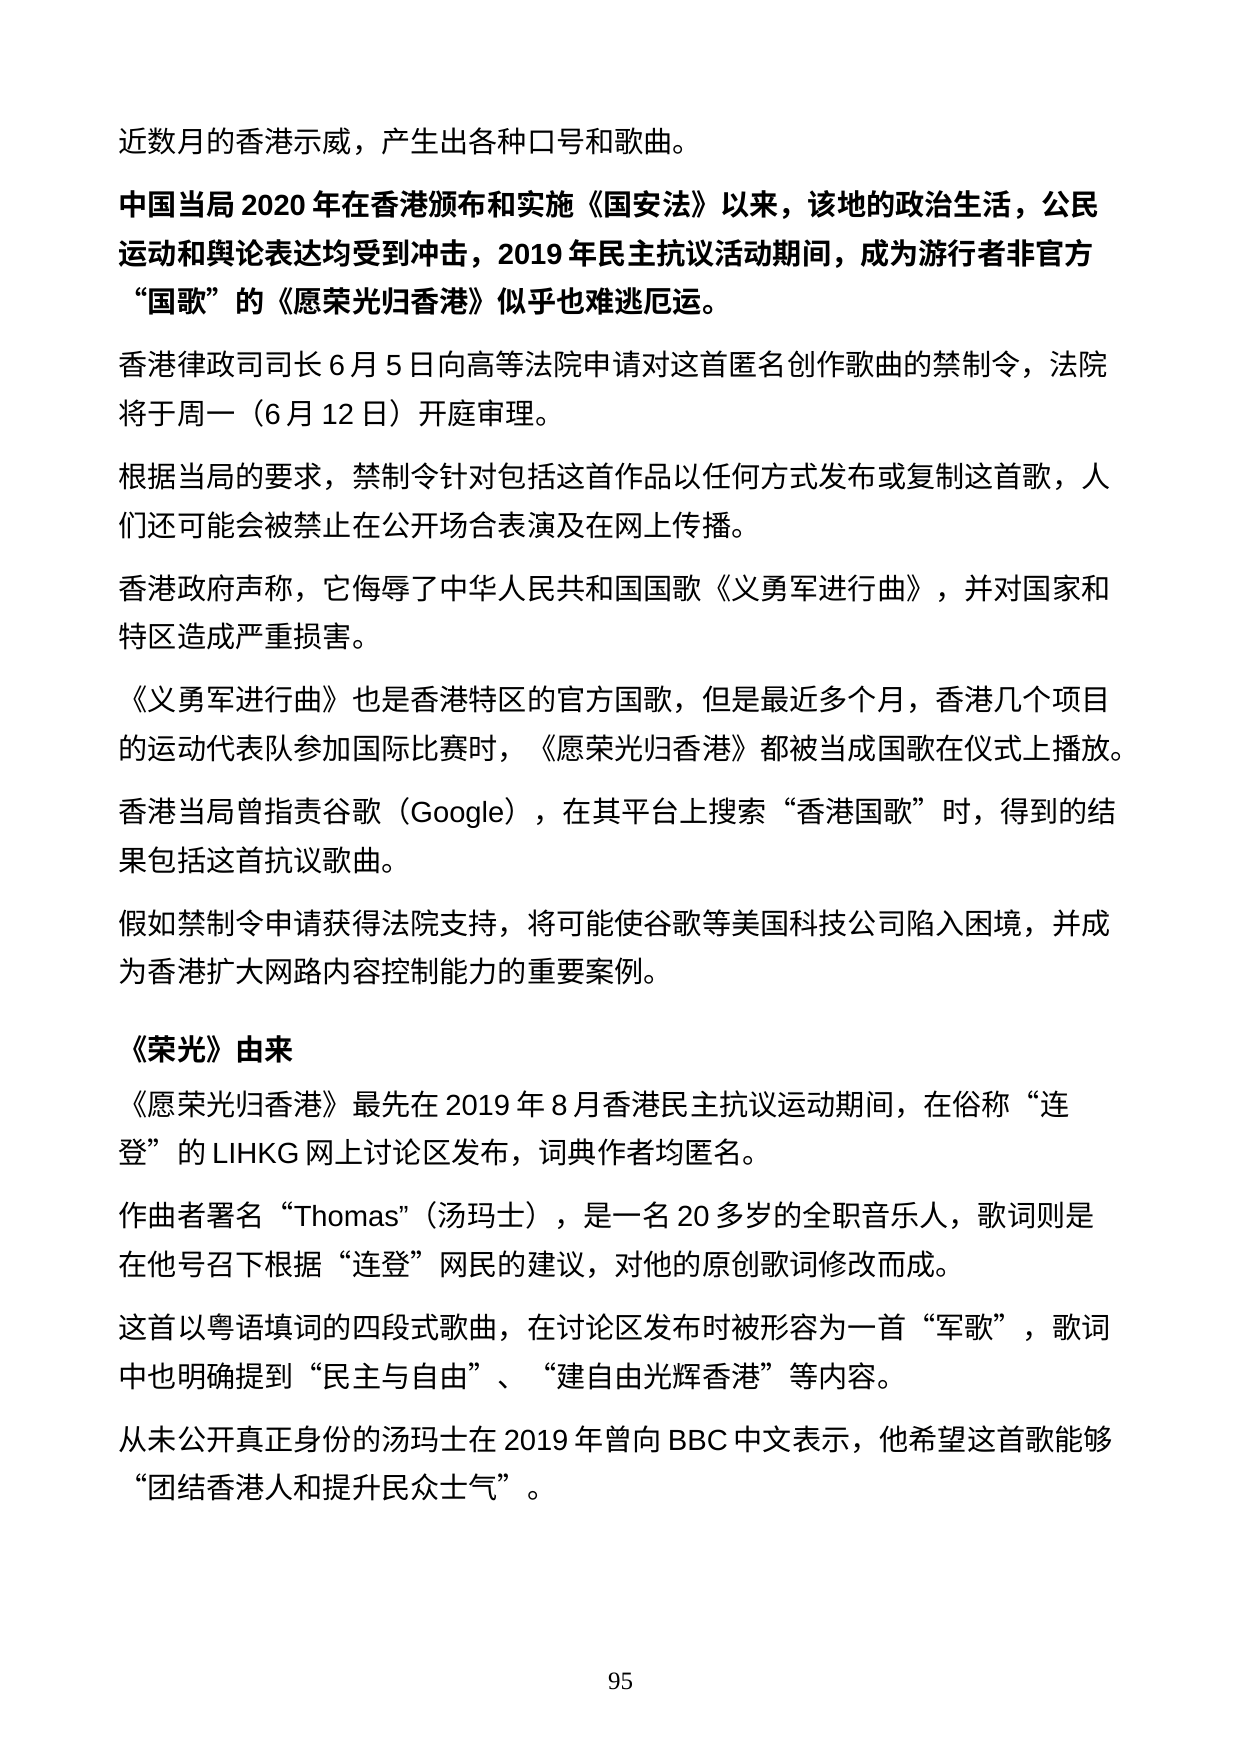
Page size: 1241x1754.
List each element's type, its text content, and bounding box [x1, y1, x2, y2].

subtitle 《荣光》由来 [118, 1026, 1122, 1069]
text 作曲者署名“Thomas”（汤玛士），是一名20多岁的全职音乐人，歌词则是在他号召下根据“连登”网民的建议，对他的原创歌词修改而成。 [118, 1193, 1122, 1284]
text 这首以粤语填词的四段式歌曲，在讨论区发布时被形容为一首“军歌”，歌词中也明确提到“民主与自由”、“建自由光辉香港”等内容。 [118, 1304, 1122, 1395]
text 假如禁制令申请获得法院支持，将可能使谷歌等美国科技公司陷入困境，并成为香港扩大网路内容控制能力的重要案例。 [118, 900, 1122, 991]
text 《愿荣光归香港》最先在2019年8月香港民主抗议运动期间，在俗称“连登”的LIHKG网上讨论区发布，词典作者均匿名。 [118, 1081, 1122, 1172]
text 中国当局2020年在香港颁布和实施《国安法》以来，该地的政治生活，公民运动和舆论表达均受到冲击，2019年民主抗议活动期间，成为游行者非官方“国歌”的《愿荣光归香港》似乎也难逃厄运。 [118, 182, 1122, 321]
text 香港律政司司长6月5日向高等法院申请对这首匿名创作歌曲的禁制令，法院将于周一（6月12日）开庭审理。 [118, 342, 1122, 433]
text 香港当局曾指责谷歌（Google），在其平台上搜索“香港国歌”时，得到的结果包括这首抗议歌曲。 [118, 788, 1122, 879]
text 近数月的香港示威，产生出各种口号和歌曲。 [118, 118, 1122, 161]
text 根据当局的要求，禁制令针对包括这首作品以任何方式发布或复制这首歌，人们还可能会被禁止在公开场合表演及在网上传播。 [118, 453, 1122, 544]
text 从未公开真正身份的汤玛士在2019年曾向BBC中文表示，他希望这首歌能够“团结香港人和提升民众士气”。 [118, 1416, 1122, 1507]
text 香港政府声称，它侮辱了中华人民共和国国歌《义勇军进行曲》，并对国家和特区造成严重损害。 [118, 565, 1122, 656]
text 《义勇军进行曲》也是香港特区的官方国歌，但是最近多个月，香港几个项目的运动代表队参加国际比赛时，《愿荣光归香港》都被当成国歌在仪式上播放。 [118, 677, 1122, 768]
